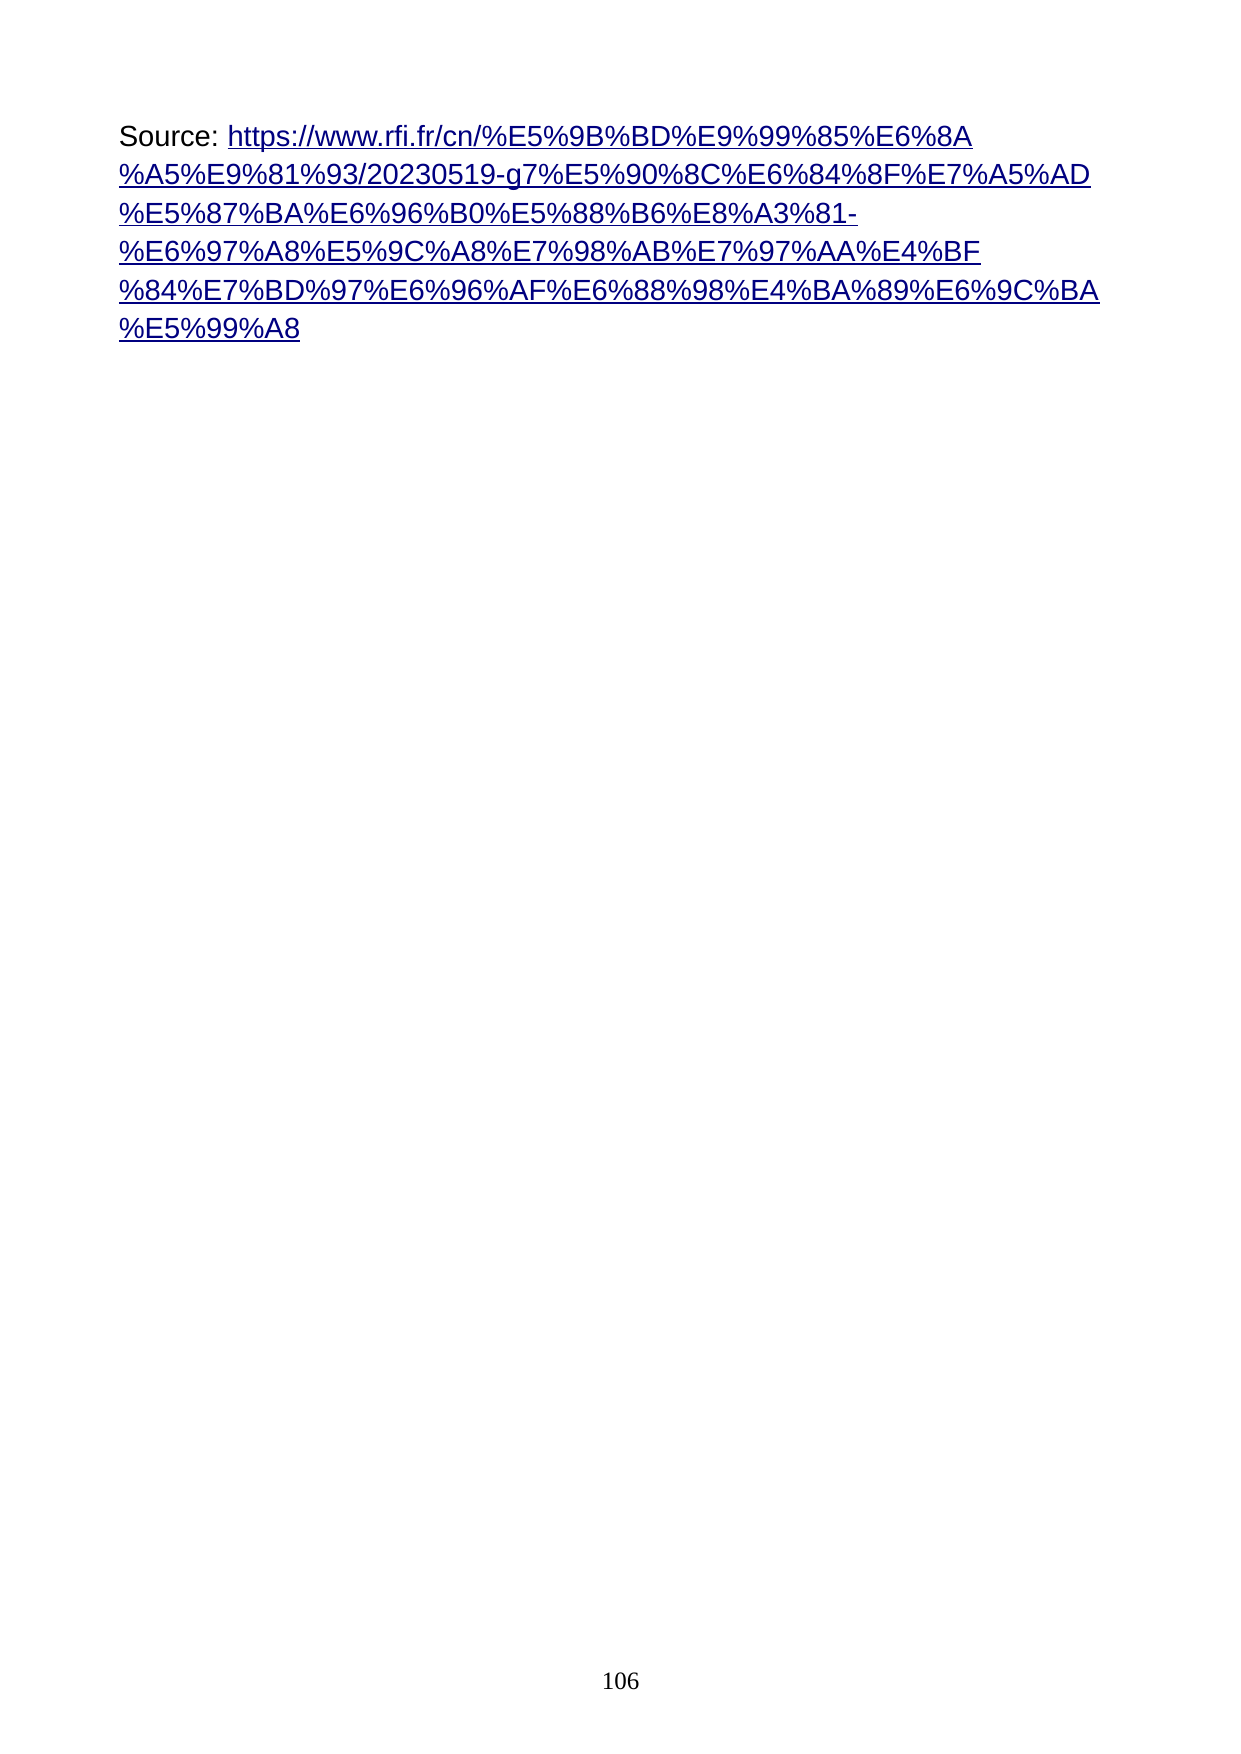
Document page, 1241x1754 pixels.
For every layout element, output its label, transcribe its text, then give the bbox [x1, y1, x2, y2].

text Source: https://www.rfi.fr/cn/%E5%9B%BD%E9%99%85%E6%8A%A5%E9%81%93/20230519-g7%E5%90%8C%E6%84%8F%E7%A5%AD%E5%87%BA%E6%96%B0%E5%88%B6%E8%A3%81-%E6%97%A8%E5%9C%A8%E7%98%AB%E7%97%AA%E4%BF%84%E7%BD%97%E6%96%AF%E6%88%98%E4%BA%89%E6%9C%BA%E5%99%A8 [118, 118, 1122, 345]
